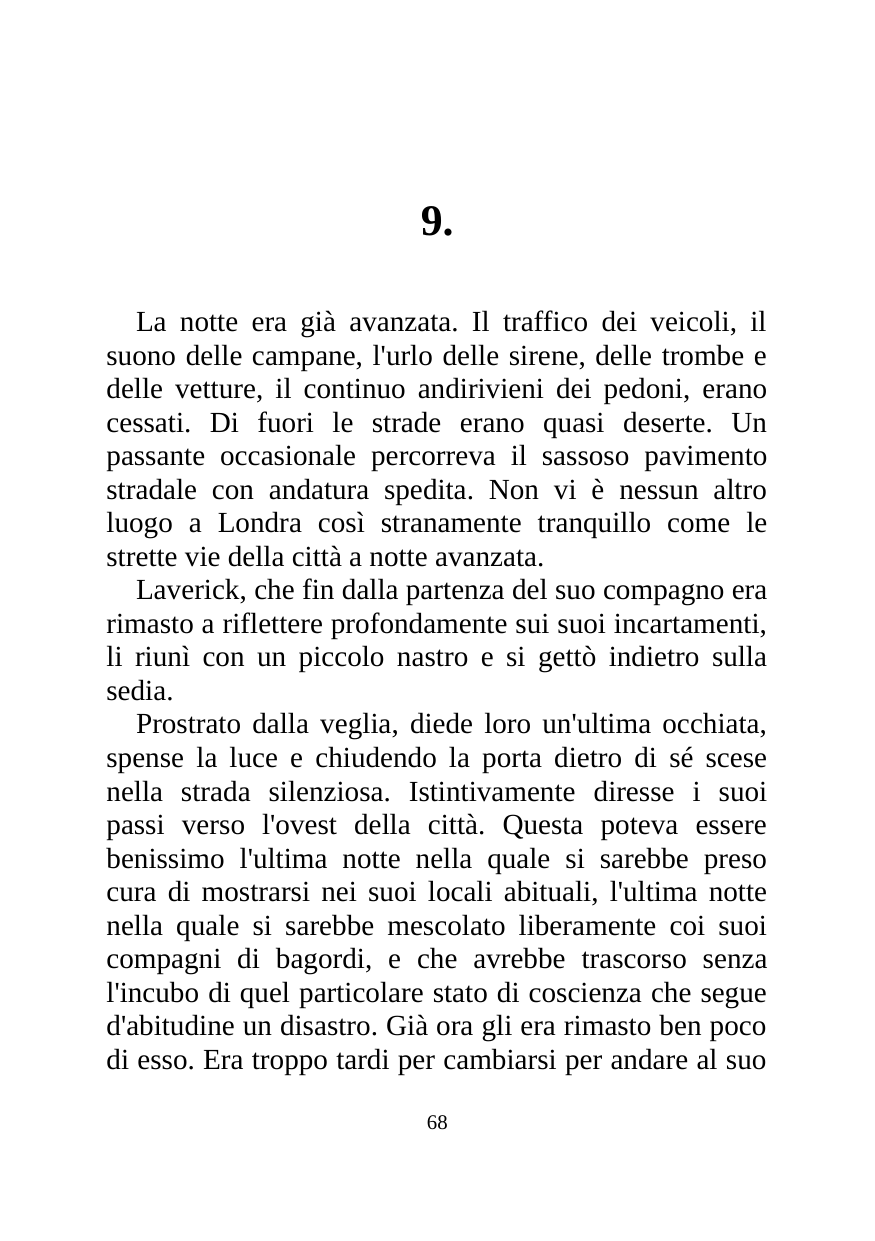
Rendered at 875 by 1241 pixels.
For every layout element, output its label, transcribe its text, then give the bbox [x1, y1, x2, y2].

text Laverick, che fin dalla partenza del suo compagno era rimasto a riflettere profondamente sui suoi incartamenti, li riunì con un piccolo nastro e si gettò indietro sulla sedia. [106, 572, 768, 707]
text Prostrato dalla veglia, diede loro un'ultima occhiata, spense la luce e chiudendo la porta dietro di sé scese nella strada silenziosa. Istintivamente diresse i suoi passi verso l'ovest della città. Questa poteva essere benissimo l'ultima notte nella quale si sarebbe preso cura di mostrarsi nei suoi locali abituali, l'ultima notte nella quale si sarebbe mescolato liberamente coi suoi compagni di bagordi, e che avrebbe trascorso senza l'incubo di quel particolare stato di coscienza che segue d'abitudine un disastro. Già ora gli era rimasto ben poco di esso. Era troppo tardi per cambiarsi per andare al suo [106, 707, 768, 1076]
text La notte era già avanzata. Il traffico dei veicoli, il suono delle campane, l'urlo delle sirene, delle trombe e delle vetture, il continuo andirivieni dei pedoni, erano cessati. Di fuori le strade erano quasi deserte. Un passante occasionale percorreva il sassoso pavimento stradale con andatura spedita. Non vi è nessun altro luogo a Londra così stranamente tranquillo come le strette vie della città a notte avanzata. [106, 304, 768, 572]
subtitle 9. [106, 195, 768, 245]
